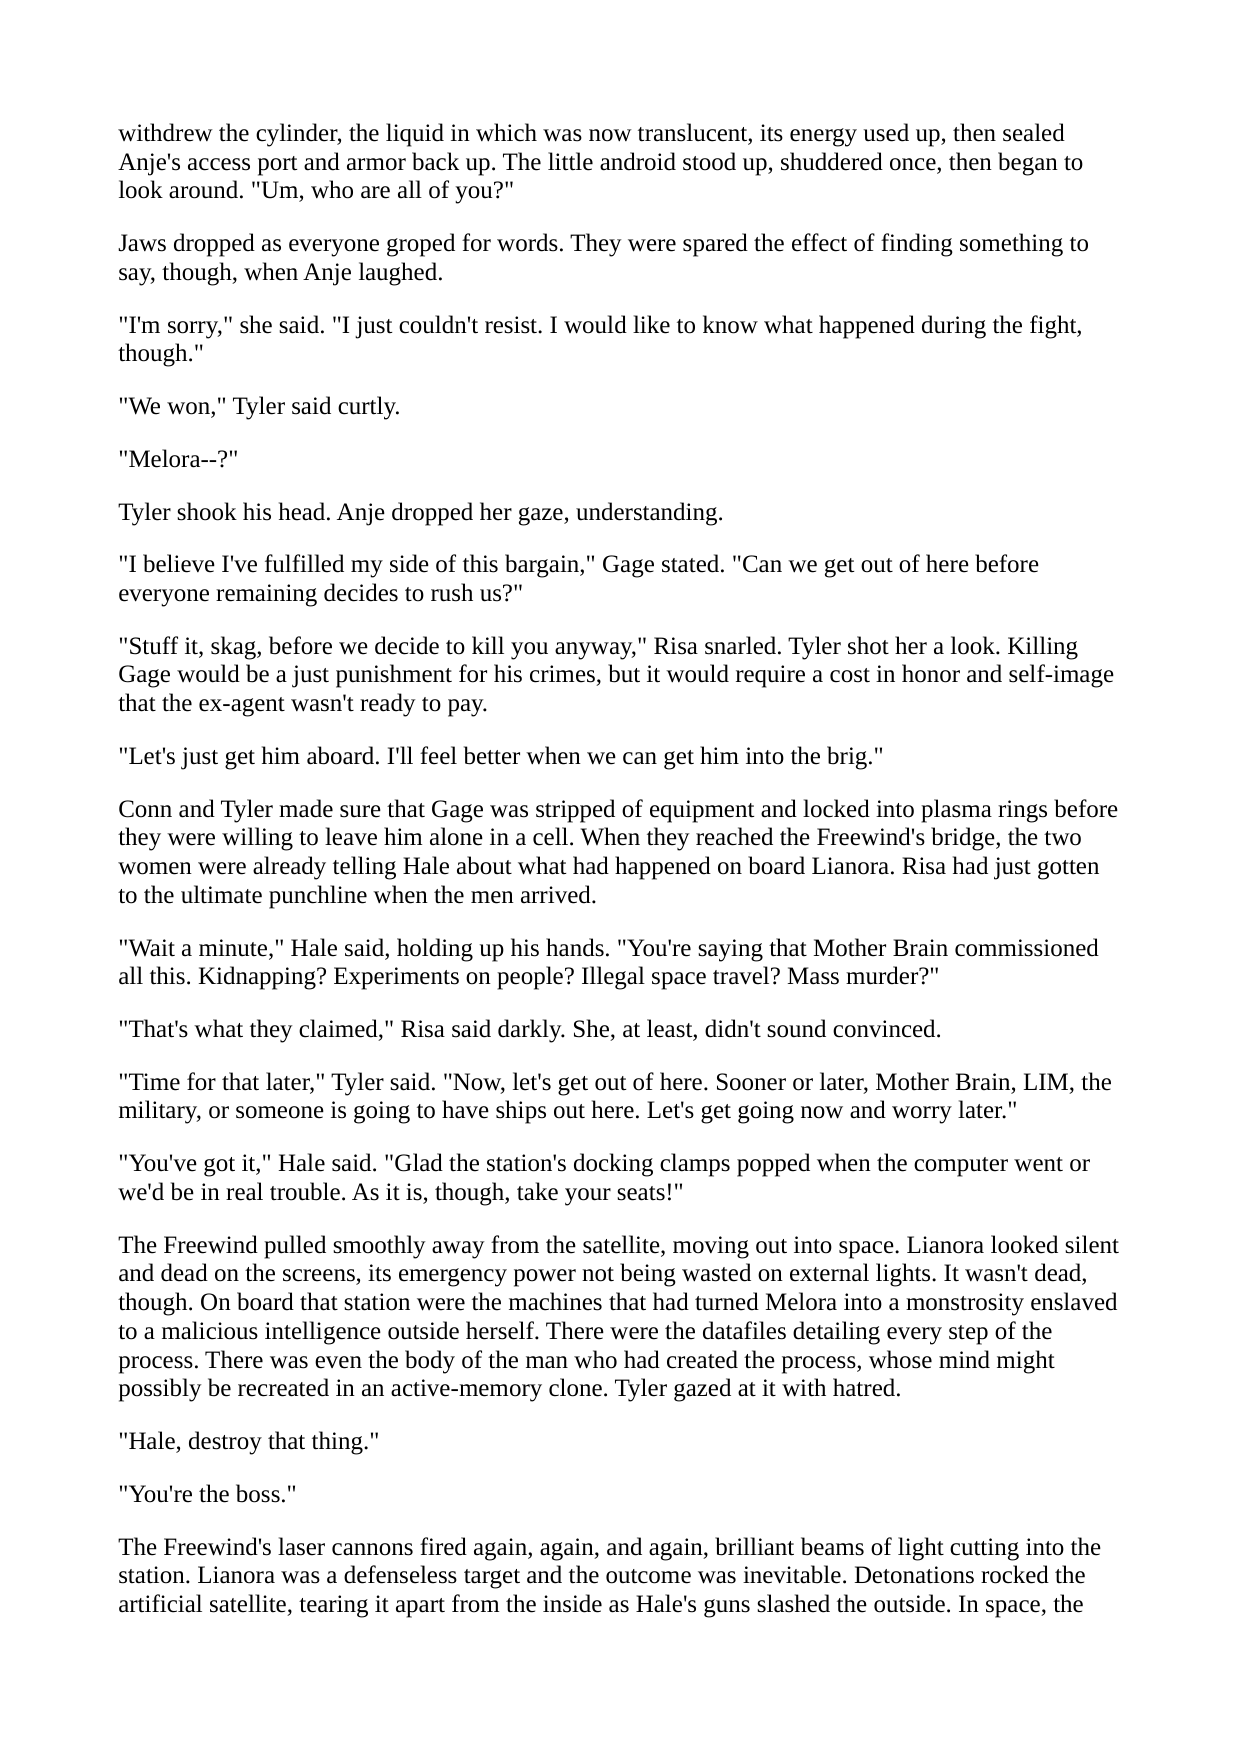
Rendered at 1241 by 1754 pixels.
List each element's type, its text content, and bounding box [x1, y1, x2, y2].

text The Freewind pulled smoothly away from the satellite, moving out into space. Lianora looked silent and dead on the screens, its emergency power not being wasted on external lights. It wasn't dead, though. On board that station were the machines that had turned Melora into a monstrosity enslaved to a malicious intelligence outside herself. There were the datafiles detailing every step of the process. There was even the body of the man who had created the process, whose mind might possibly be recreated in an active-memory clone. Tyler gazed at it with hatred. [118, 1230, 1122, 1402]
text "You're the boss." [118, 1479, 1122, 1508]
text "Melora--?" [118, 444, 1122, 473]
text Jaws dropped as everyone groped for words. They were spared the effect of finding something to say, though, when Anje laughed. [118, 228, 1122, 286]
text The Freewind's laser cannons fired again, again, and again, brilliant beams of light cutting into the station. Lianora was a defenseless target and the outcome was inevitable. Detonations rocked the artificial satellite, tearing it apart from the inside as Hale's guns slashed the outside. In space, the [118, 1532, 1122, 1618]
text "Hale, destroy that thing." [118, 1426, 1122, 1455]
text "Stuff it, skag, before we decide to kill you anyway," Risa snarled. Tyler shot her a look. Killing Gage would be a just punishment for his crimes, but it would require a cost in honor and self-image that the ex-agent wasn't ready to pay. [118, 631, 1122, 717]
text withdrew the cylinder, the liquid in which was now translucent, its energy used up, then sealed Anje's access port and armor back up. The little android stood up, shuddered once, then began to look around. "Um, who are all of you?" [118, 118, 1122, 204]
text "You've got it," Hale said. "Glad the station's docking clamps popped when the computer went or we'd be in real trouble. As it is, though, take your seats!" [118, 1148, 1122, 1206]
text "Wait a minute," Hale said, holding up his hands. "You're saying that Mother Brain commissioned all this. Kidnapping? Experiments on people? Illegal space travel? Mass murder?" [118, 933, 1122, 990]
text Conn and Tyler made sure that Gage was stripped of equipment and locked into plasma rings before they were willing to leave him alone in a cell. When they reached the Freewind's bridge, the two women were already telling Hale about what had happened on board Lianora. Risa had just gotten to the ultimate punchline when the men arrived. [118, 794, 1122, 909]
text "I'm sorry," she said. "I just couldn't resist. I would like to know what happened during the fight, though." [118, 310, 1122, 367]
text Tyler shook his head. Anje dropped her gaze, understanding. [118, 497, 1122, 525]
text "Let's just get him aboard. I'll feel better when we can get him into the brig." [118, 741, 1122, 770]
text "I believe I've fulfilled my side of this bargain," Gage stated. "Can we get out of here before everyone remaining decides to rush us?" [118, 549, 1122, 607]
text "That's what they claimed," Risa said darkly. She, at least, didn't sound convinced. [118, 1014, 1122, 1043]
text "Time for that later," Tyler said. "Now, let's get out of here. Sooner or later, Mother Brain, LIM, the military, or someone is going to have ships out here. Let's get going now and worry later." [118, 1067, 1122, 1124]
text "We won," Tyler said curtly. [118, 391, 1122, 420]
